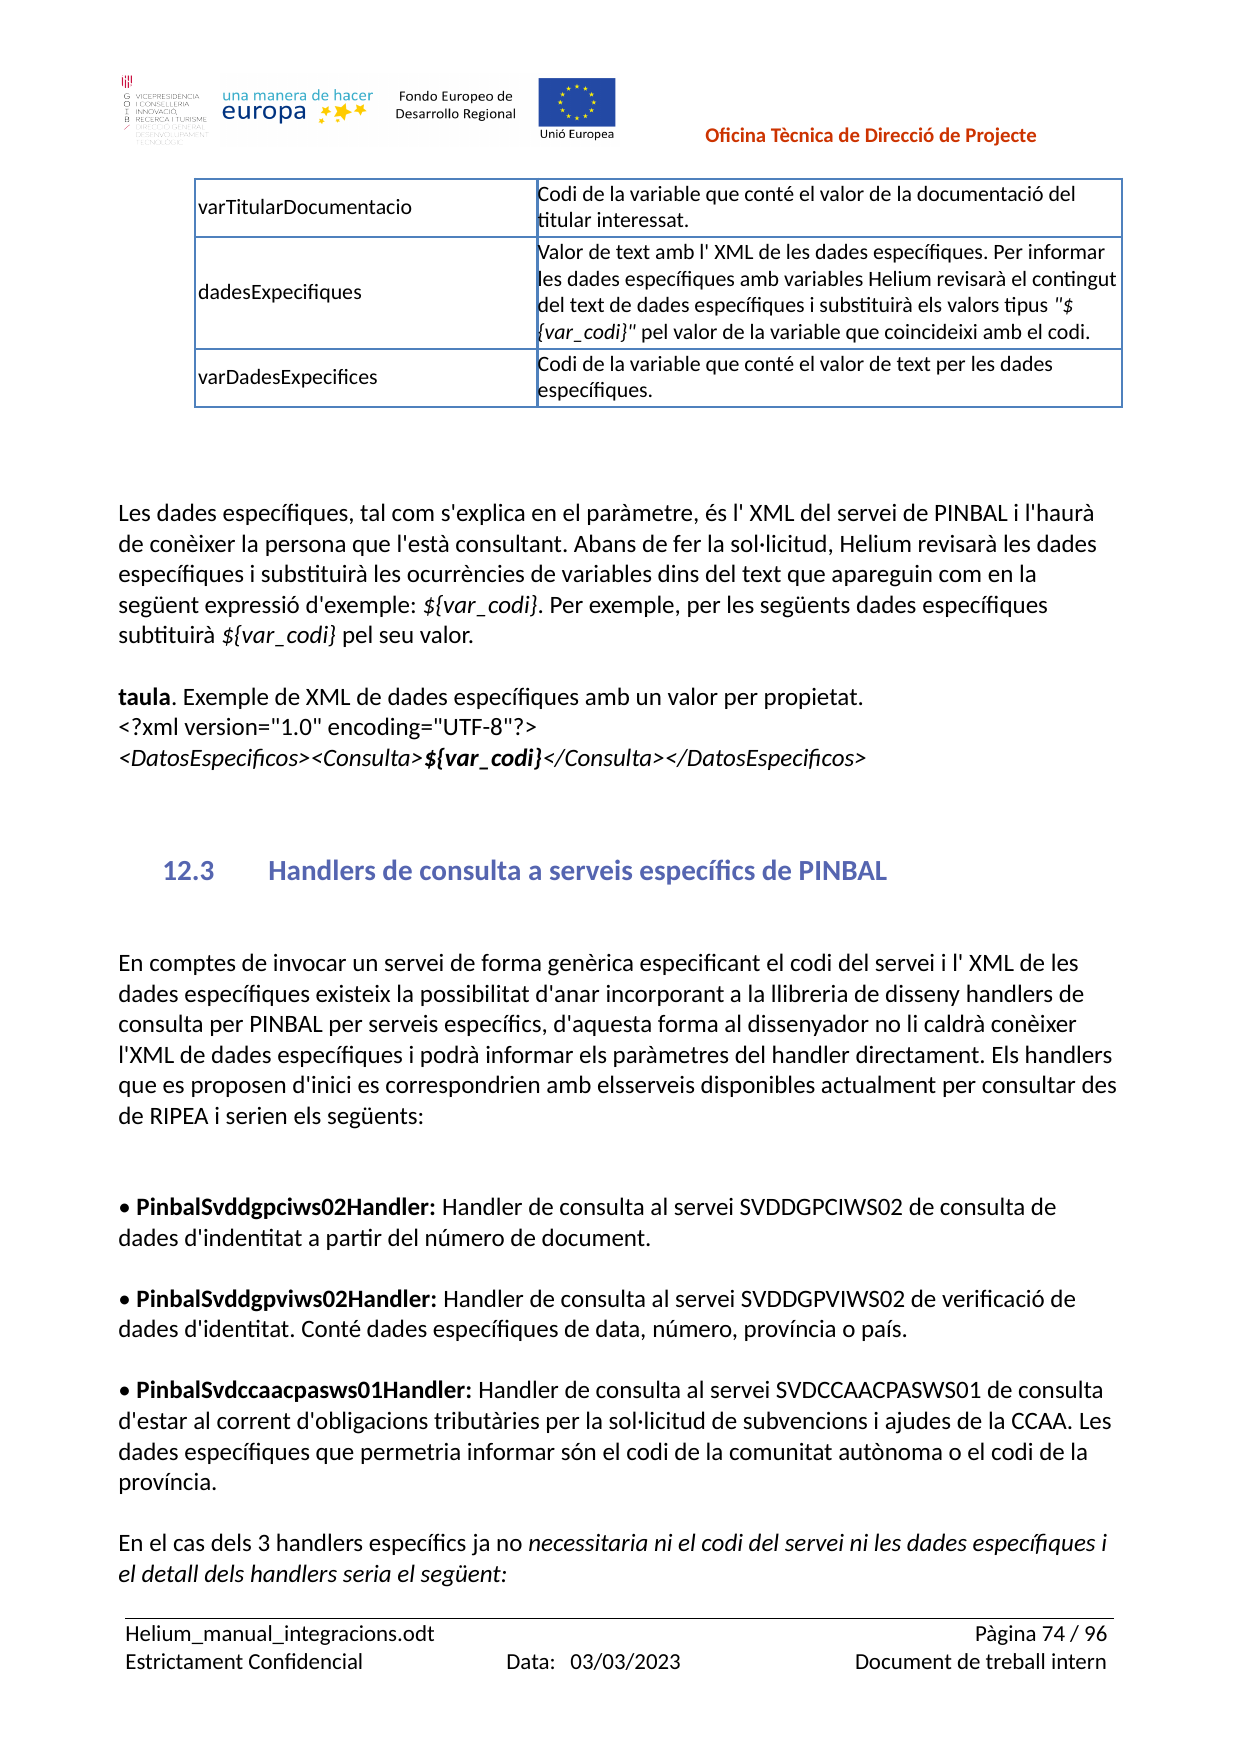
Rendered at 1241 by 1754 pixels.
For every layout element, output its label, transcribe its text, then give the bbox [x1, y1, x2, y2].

text • PinbalSvdccaacpasws01Handler: Handler de consulta al servei SVDCCAACPASWS01 de consulta d'estar al corrent d'obligacions tributàries per la sol·licitud de subvencions i ajudes de la CCAA. Les dades específiques que permetria informar són el codi de la comunitat autònoma o el codi de la província. [118, 1374, 1122, 1497]
table_cell Codi de la variable que conté el valor de la documentació del titular interessat. [539, 180, 1121, 236]
text En el cas dels 3 handlers específics ja no necessitaria ni el codi del servei ni les dades específiques i el detall dels handlers seria el següent: [118, 1527, 1122, 1588]
table_cell dadesExpecifiques [196, 238, 536, 348]
table_cell varDadesExpecifices [196, 350, 536, 406]
text • PinbalSvddgpviws02Handler: Handler de consulta al servei SVDDGPVIWS02 de verificació de dades d'identitat. Conté dades específiques de data, número, província o país. [118, 1283, 1122, 1344]
text taula. Exemple de XML de dades específiques amb un valor per propietat. [118, 681, 1122, 711]
subtitle Handlers de consulta a serveis específics de PINBAL [156, 852, 1122, 888]
text En comptes de invocar un servei de forma genèrica especificant el codi del servei i l' XML de les dades específiques existeix la possibilitat d'anar incorporant a la llibreria de disseny handlers de consulta per PINBAL per serveis específics, d'aquesta forma al dissenyador no li caldrà conèixer l'XML de dades específiques i podrà informar els paràmetres del handler directament. Els handlers que es proposen d'inici es correspondrien amb elsserveis disponibles actualment per consultar des de RIPEA i serien els següents: [118, 947, 1122, 1130]
picture [219, 73, 621, 147]
text <?xml version="1.0" encoding="UTF-8"?> [118, 711, 1122, 742]
table_cell Valor de text amb l' XML de les dades específiques. Per informar les dades específiques amb variables Helium revisarà el contingut del text de dades específiques i substituirà els valors tipus "${var_codi}" pel valor de la variable que coincideixi amb el codi. [539, 238, 1121, 348]
text • PinbalSvddgpciws02Handler: Handler de consulta al servei SVDDGPCIWS02 de consulta de dades d'indentitat a partir del número de document. [118, 1191, 1122, 1252]
table_cell Codi de la variable que conté el valor de text per les dades específiques. [539, 350, 1121, 406]
table_cell varTitularDocumentacio [196, 180, 536, 236]
picture [118, 73, 213, 147]
text <DatosEspecificos><Consulta>${var_codi}</Consulta></DatosEspecificos> [118, 742, 1122, 772]
text Les dades específiques, tal com s'explica en el paràmetre, és l' XML del servei de PINBAL i l'haurà de conèixer la persona que l'està consultant. Abans de fer la sol·licitud, Helium revisarà les dades específiques i substituirà les ocurrències de variables dins del text que apareguin com en la següent expressió d'exemple: ${var_codi}. Per exemple, per les següents dades específiques subtituirà ${var_codi} pel seu valor. [118, 497, 1122, 650]
